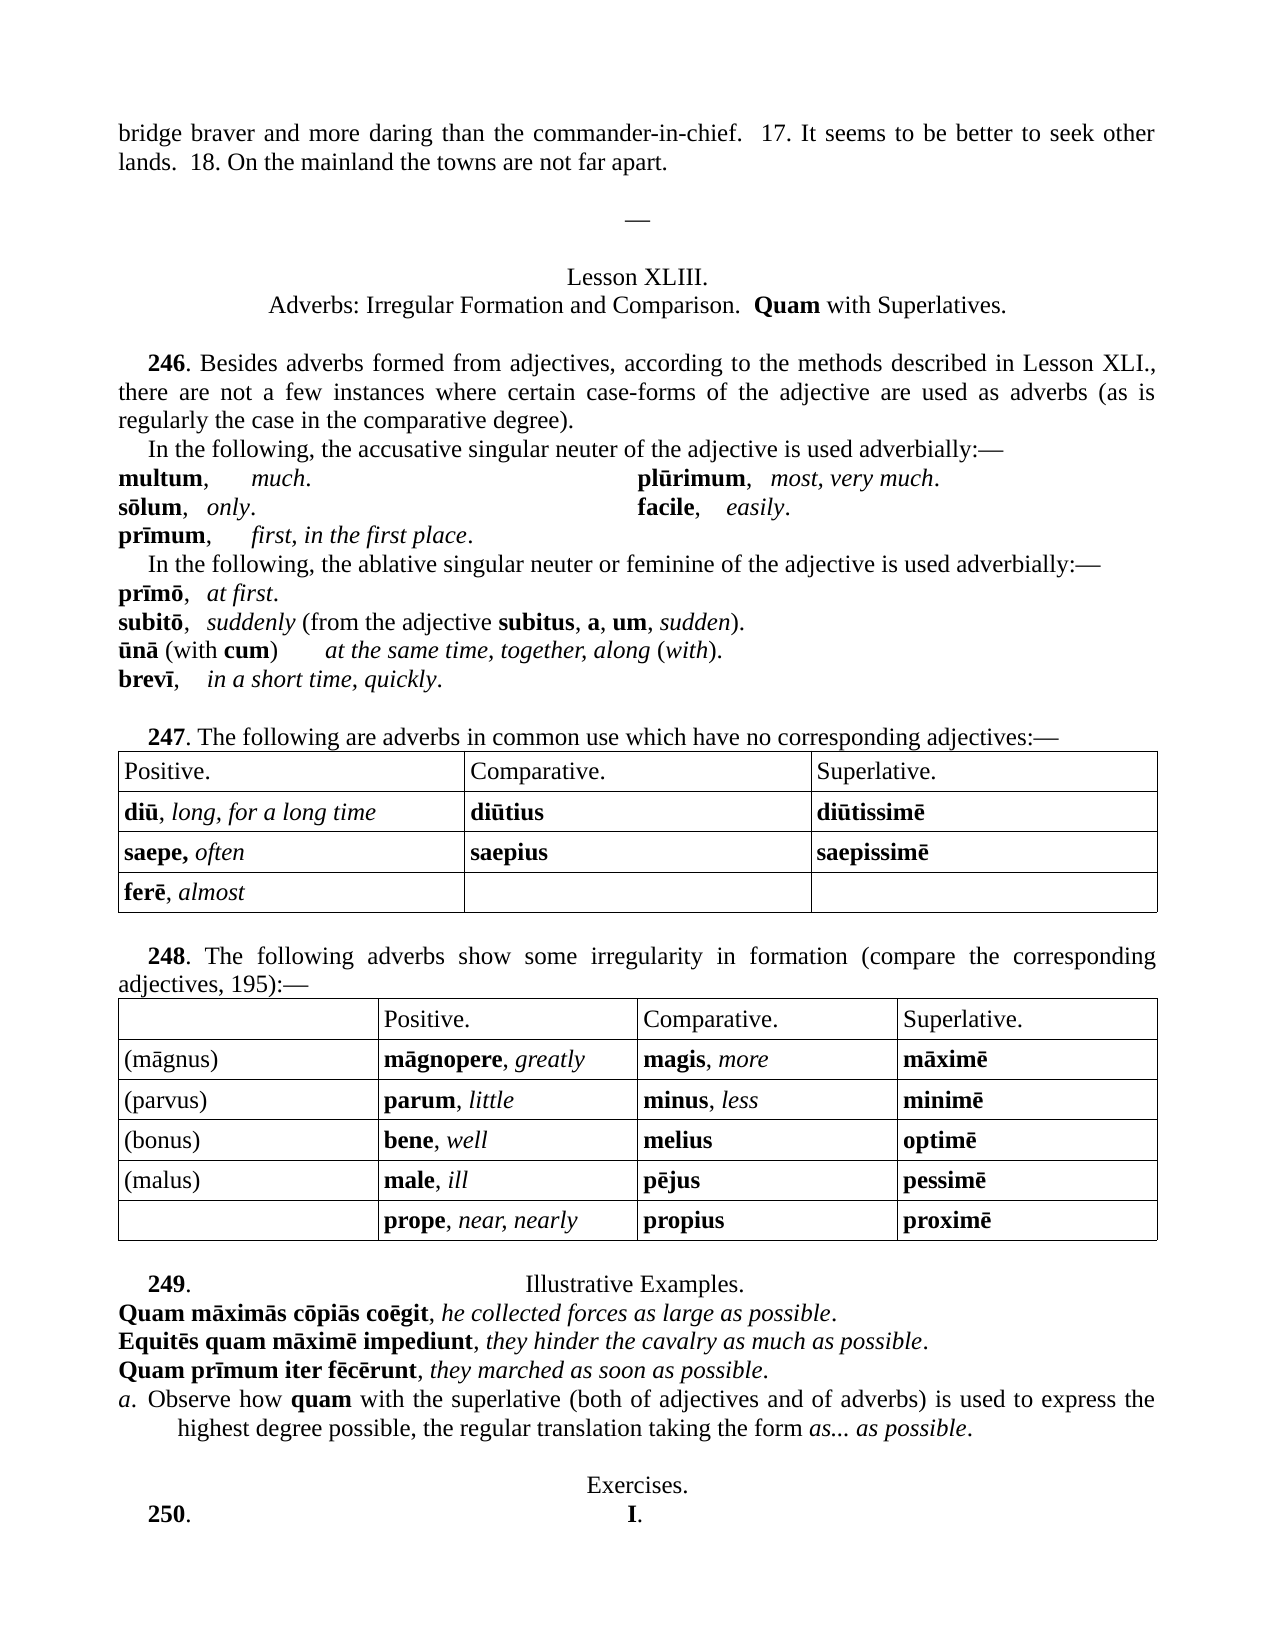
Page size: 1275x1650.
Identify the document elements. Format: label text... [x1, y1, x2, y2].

text Lesson XLIII. [118, 262, 1157, 291]
table_cell magis, more [638, 1040, 897, 1079]
text prīmum, first, in the first place. [118, 521, 637, 549]
text prīmō, at first. [118, 578, 1157, 607]
table_cell (malus) [119, 1161, 378, 1200]
table_cell saepius [465, 832, 811, 872]
table_header Superlative. [812, 752, 1157, 791]
table_cell saepissimē [812, 832, 1157, 872]
text 248. The following adverbs show some irregularity in formation (compare the corresponding adjectives, 195):— [118, 941, 1157, 998]
table_header Comparative. [465, 752, 811, 791]
table_cell pessimē [898, 1161, 1157, 1200]
table_header Positive. [119, 752, 464, 791]
text brevī, in a short time, quickly. [118, 664, 1157, 693]
table_cell [465, 873, 811, 912]
table_cell minus, less [638, 1080, 897, 1119]
text sōlum, only. [118, 492, 637, 521]
text 249. Illustrative Examples. [118, 1269, 1157, 1298]
text Quam māximās cōpiās coēgit, he collected forces as large as possible. [118, 1298, 1157, 1326]
text 246. Besides adverbs formed from adjectives, according to the methods described in Lesson XLI., there are not a few instances where certain case-forms of the adjective are used as adverbs (as is regularly the case in the comparative degree). [118, 348, 1157, 434]
text In the following, the accusative singular neuter of the adjective is used adverbially:— [118, 434, 1157, 463]
table_cell pējus [638, 1161, 897, 1200]
table_cell [812, 873, 1157, 912]
text a. Observe how quam with the superlative (both of adjectives and of adverbs) is used to express the highest degree possible, the regular translation taking the form as... as possible. [118, 1384, 1157, 1441]
table_cell saepe, often [119, 832, 464, 872]
table_cell proximē [898, 1201, 1157, 1240]
table_cell ferē, almost [119, 873, 464, 912]
table_cell (māgnus) [119, 1040, 378, 1079]
table_cell parum, little [379, 1080, 637, 1119]
table_header Positive. [379, 999, 637, 1038]
text ūnā (with cum) at the same time, together, along (with). [118, 636, 1157, 664]
text 247. The following are adverbs in common use which have no corresponding adjectives:— [118, 722, 1157, 751]
text plūrimum, most, very much. [637, 463, 1157, 492]
table_cell prope, near, nearly [379, 1201, 637, 1240]
text 250. I. [118, 1499, 1157, 1528]
table_cell diū, long, for a long time [119, 792, 464, 831]
text subitō, suddenly (from the adjective subitus, a, um, sudden). [118, 607, 1157, 636]
text facile, easily. [637, 492, 1157, 521]
table_cell minimē [898, 1080, 1157, 1119]
text Equitēs quam māximē impediunt, they hinder the cavalry as much as possible. [118, 1326, 1157, 1355]
table_header Superlative. [898, 999, 1157, 1038]
table_cell māximē [898, 1040, 1157, 1079]
table_cell propius [638, 1201, 897, 1240]
table_cell optimē [898, 1120, 1157, 1159]
table_cell māgnopere, greatly [379, 1040, 637, 1079]
table_header Comparative. [638, 999, 897, 1038]
table_cell (bonus) [119, 1120, 378, 1159]
table_cell diūtissimē [812, 792, 1157, 831]
table_cell (parvus) [119, 1080, 378, 1119]
table_header [119, 999, 378, 1038]
table_cell melius [638, 1120, 897, 1159]
text bridge braver and more daring than the commander-in-chief. 17. It seems to be better to seek other lands. 18. On the mainland the towns are not far apart. [118, 118, 1157, 176]
text Exercises. [118, 1470, 1157, 1499]
text multum, much. [118, 463, 637, 492]
table_cell diūtius [465, 792, 811, 831]
text — [118, 204, 1157, 233]
table_cell [119, 1201, 378, 1240]
text In the following, the ablative singular neuter or feminine of the adjective is used adverbially:— [118, 549, 1157, 578]
text Adverbs: Irregular Formation and Comparison. Quam with Superlatives. [118, 291, 1157, 319]
table_cell male, ill [379, 1161, 637, 1200]
table_cell bene, well [379, 1120, 637, 1159]
text Quam prīmum iter fēcērunt, they marched as soon as possible. [118, 1355, 1157, 1384]
